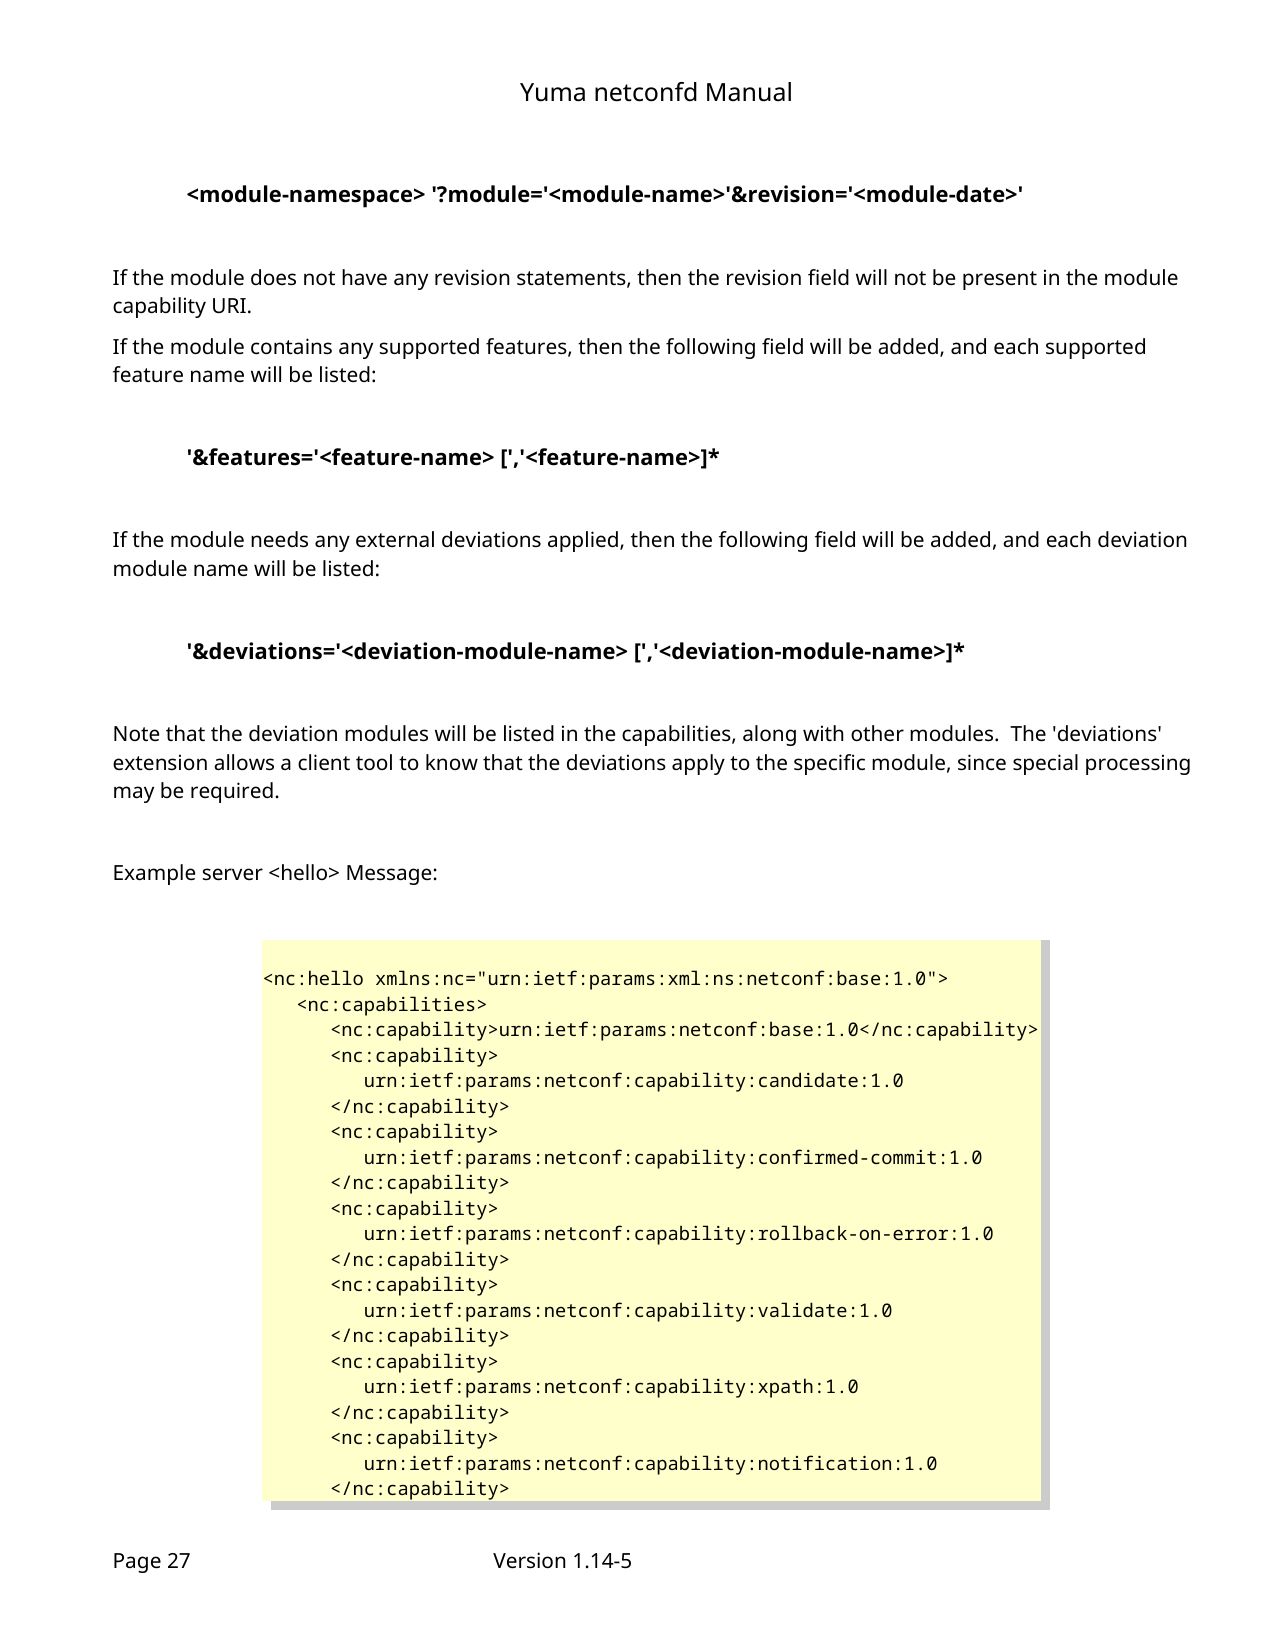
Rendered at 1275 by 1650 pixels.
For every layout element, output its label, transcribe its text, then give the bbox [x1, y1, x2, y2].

text <nc:capability> [262, 1195, 1041, 1221]
text urn:ietf:params:netconf:capability:validate:1.0 [262, 1297, 1041, 1323]
text <nc:hello xmlns:nc="urn:ietf:params:xml:ns:netconf:base:1.0"> [262, 965, 1041, 991]
text <nc:capability> [262, 1425, 1041, 1450]
text urn:ietf:params:netconf:capability:rollback-on-error:1.0 [262, 1221, 1041, 1246]
text <nc:capability>urn:ietf:params:netconf:base:1.0</nc:capability> [262, 1016, 1041, 1042]
text urn:ietf:params:netconf:capability:candidate:1.0 [262, 1067, 1041, 1093]
text </nc:capability> [262, 1323, 1041, 1348]
text '&features='<feature-name> [','<feature-name>]* [112, 442, 1200, 472]
text urn:ietf:params:netconf:capability:confirmed-commit:1.0 [262, 1144, 1041, 1169]
text <nc:capability> [262, 1118, 1041, 1144]
text If the module needs any external deviations applied, then the following field will be added, and each deviation module name will be listed: [112, 526, 1200, 582]
text <nc:capability> [262, 1042, 1041, 1067]
text </nc:capability> [262, 1476, 1041, 1501]
text '&deviations='<deviation-module-name> [','<deviation-module-name>]* [112, 636, 1200, 666]
text </nc:capability> [262, 1399, 1041, 1425]
text urn:ietf:params:netconf:capability:xpath:1.0 [262, 1374, 1041, 1399]
text </nc:capability> [262, 1246, 1041, 1272]
text Note that the deviation modules will be listed in the capabilities, along with other modules. The 'deviations' extension allows a client tool to know that the deviations apply to the specific module, since special processing may be required. [112, 719, 1200, 804]
text <nc:capability> [262, 1272, 1041, 1297]
text <nc:capabilities> [262, 991, 1041, 1016]
text If the module contains any supported features, then the following field will be added, and each supported feature name will be listed: [112, 332, 1200, 389]
text Example server <hello> Message: [112, 858, 1200, 886]
text urn:ietf:params:netconf:capability:notification:1.0 [262, 1450, 1041, 1476]
text <module-namespace> '?module='<module-name>'&revision='<module-date>' [112, 179, 1200, 209]
text <nc:capability> [262, 1348, 1041, 1374]
text If the module does not have any revision statements, then the revision field will not be present in the module capability URI. [112, 263, 1200, 319]
text </nc:capability> [262, 1093, 1041, 1118]
text </nc:capability> [262, 1169, 1041, 1195]
